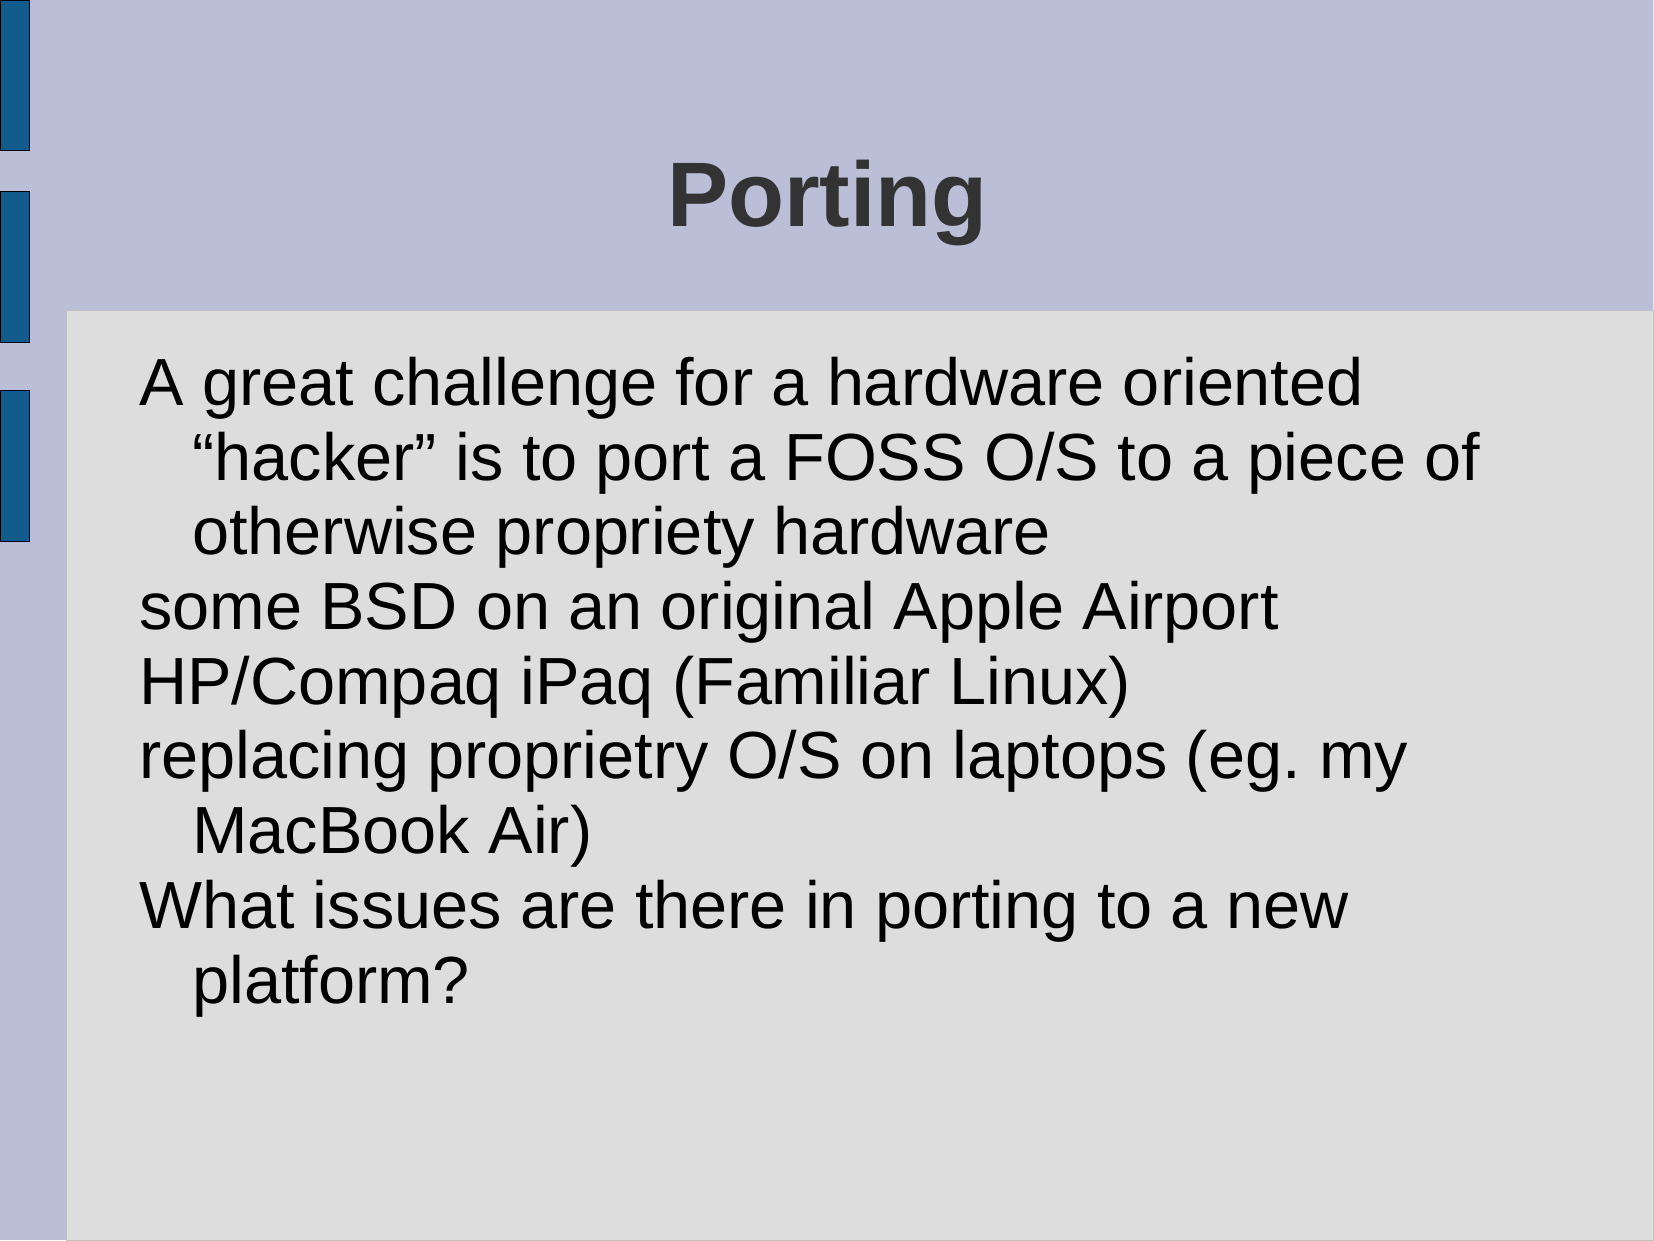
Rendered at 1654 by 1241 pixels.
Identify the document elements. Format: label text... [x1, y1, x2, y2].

list A great challenge for a hardware oriented “hacker” is to port a FOSS O/S to a piece of otherwise propriety hardware some BSD on an original Apple Airport HP/Compaq iPaq (Familiar Linux) replacing proprietry O/S on laptops (eg. my MacBook Air) What issues are there in porting to a new platform? [121, 344, 1534, 1112]
title Porting [121, 91, 1534, 299]
